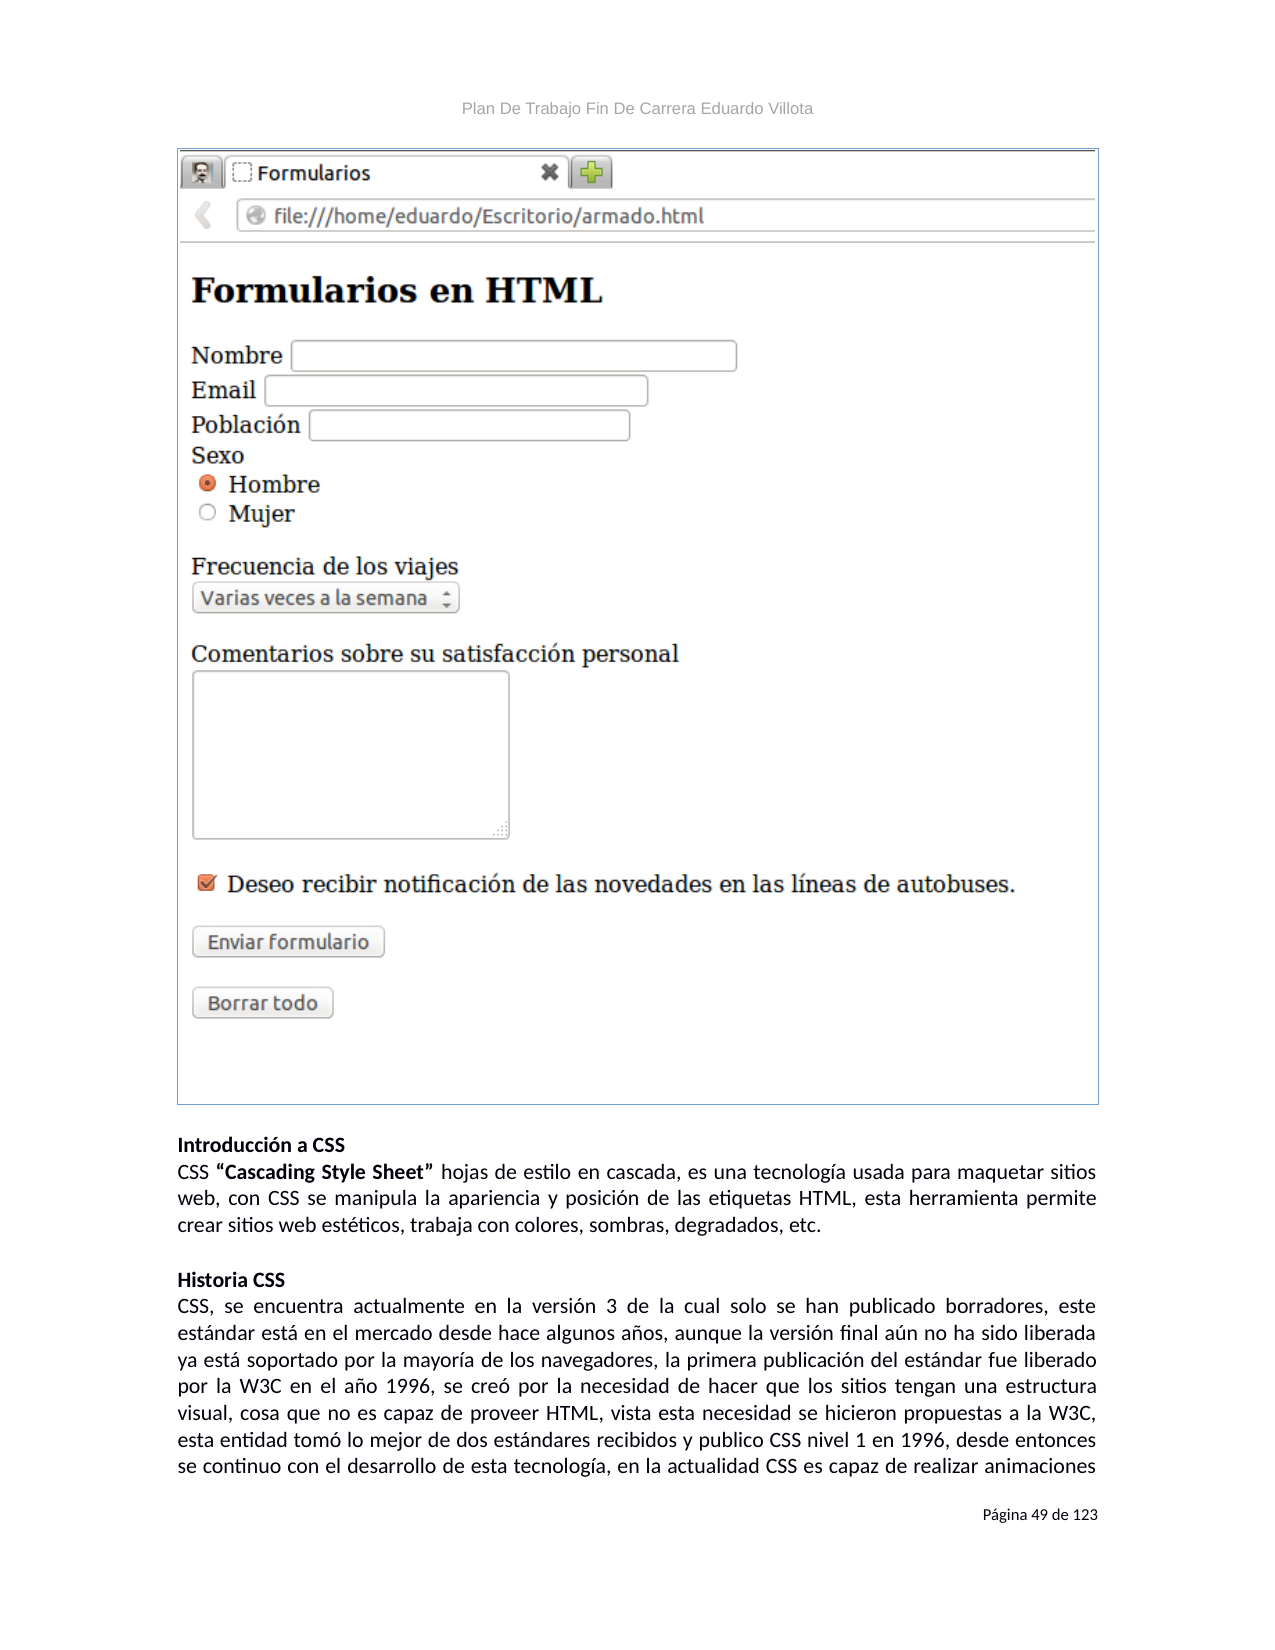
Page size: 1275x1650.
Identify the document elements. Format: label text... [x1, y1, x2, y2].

picture [180, 150, 1095, 1102]
text CSS, se encuentra actualmente en la versión 3 de la cual solo se han publicado borradores, este estándar está en el mercado desde hace algunos años, aunque la versión final aún no ha sido liberada ya está soportado por la mayoría de los navegadores, la primera publicación del estándar fue liberado por la W3C en el año 1996, se creó por la necesidad de hacer que los sitios tengan una estructura visual, cosa que no es capaz de proveer HTML, vista esta necesidad se hicieron propuestas a la W3C, esta entidad tomó lo mejor de dos estándares recibidos y publico CSS nivel 1 en 1996, desde entonces se continuo con el desarrollo de esta tecnología, en la actualidad CSS es capaz de realizar animaciones [177, 1292, 1098, 1479]
text CSS “Cascading Style Sheet” hojas de estilo en cascada, es una tecnología usada para maquetar sitios web, con CSS se manipula la apariencia y posición de las etiquetas HTML, esta herramienta permite crear sitios web estéticos, trabaja con colores, sombras, degradados, etc. [177, 1158, 1098, 1238]
text Introducción a CSS [177, 1131, 1098, 1158]
text Historia CSS [177, 1266, 1098, 1292]
